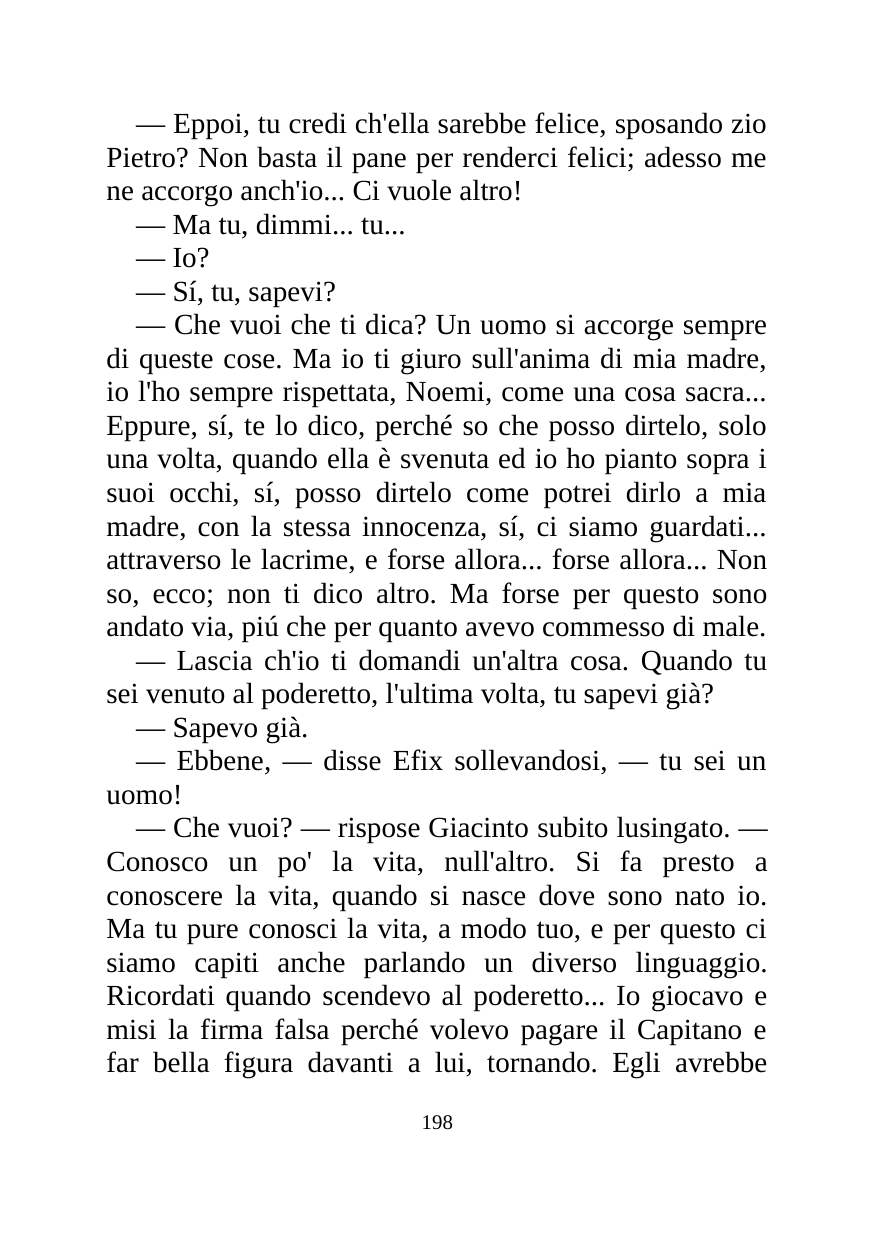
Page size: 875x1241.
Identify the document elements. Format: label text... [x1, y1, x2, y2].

text — Sapevo già. [106, 710, 768, 743]
text — Lascia ch'io ti domandi un'altra cosa. Quando tu sei venuto al poderetto, l'ultima volta, tu sapevi già? [106, 643, 768, 710]
text — Ma tu, dimmi... tu... [106, 207, 768, 240]
text — Io? [106, 240, 768, 274]
text — Sí, tu, sapevi? [106, 274, 768, 307]
text — Che vuoi che ti dica? Un uomo si accorge sempre di queste cose. Ma io ti giuro sull'anima di mia madre, io l'ho sempre rispettata, Noemi, come una cosa sacra... Eppure, sí, te lo dico, perché so che posso dirtelo, solo una volta, quando ella è svenuta ed io ho pianto sopra i suoi occhi, sí, posso dirtelo come potrei dirlo a mia madre, con la stessa innocenza, sí, ci siamo guardati... attraverso le lacrime, e forse allora... forse allora... Non so, ecco; non ti dico altro. Ma forse per questo sono andato via, piú che per quanto avevo commesso di male. [106, 307, 768, 643]
text — Eppoi, tu credi ch'ella sarebbe felice, sposando zio Pietro? Non basta il pane per renderci felici; adesso me ne accorgo anch'io... Ci vuole altro! [106, 106, 768, 207]
text — Ebbene, — disse Efix sollevandosi, — tu sei un uomo! [106, 743, 768, 811]
text — Che vuoi? — rispose Giacinto subito lusingato. — Conosco un po' la vita, null'altro. Si fa presto a conoscere la vita, quando si nasce dove sono nato io. Ma tu pure conosci la vita, a modo tuo, e per questo ci siamo capiti anche parlando un diverso linguaggio. Ricordati quando scendevo al poderetto... Io giocavo e misi la firma falsa perché volevo pagare il Capitano e far bella figura davanti a lui, tornando. Egli avrebbe [106, 811, 768, 1079]
